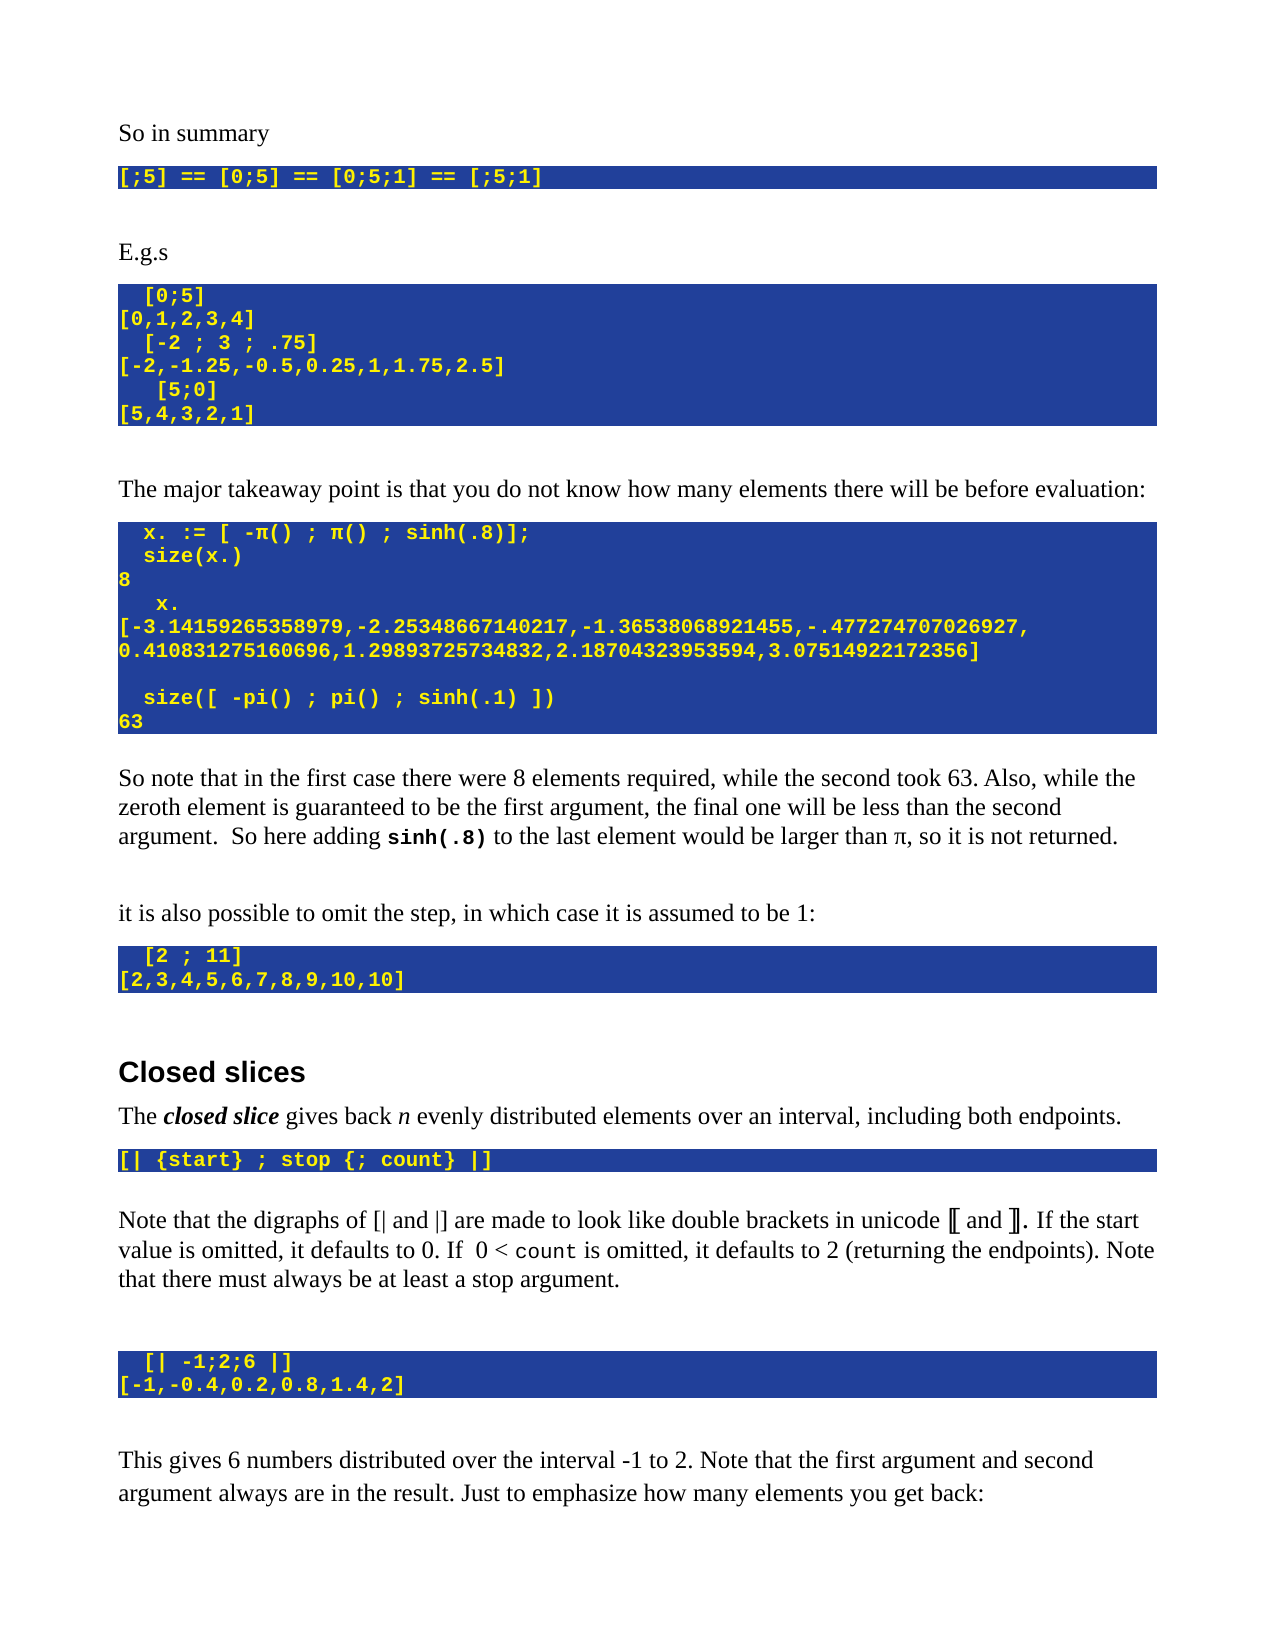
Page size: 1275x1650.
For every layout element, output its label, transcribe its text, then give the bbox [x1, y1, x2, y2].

text [0,1,2,3,4] [118, 308, 1157, 332]
text x. := [ -π() ; π() ; sinh(.8)]; [118, 522, 1157, 545]
text The major takeaway point is that you do not know how many elements there will be before evaluation: [118, 474, 1157, 503]
text 8 [118, 569, 1157, 593]
text [| {start} ; stop {; count} |] [118, 1149, 1157, 1172]
text size([ -pi() ; pi() ; sinh(.1) ]) [118, 687, 1157, 711]
text it is also possible to omit the step, in which case it is assumed to be 1: [118, 898, 1157, 927]
text [5,4,3,2,1] [118, 403, 1157, 426]
text E.g.s [118, 237, 1157, 266]
subtitle Closed slices [118, 1055, 1157, 1089]
text x. [118, 593, 1157, 616]
text So note that in the first case there were 8 elements required, while the second took 63. Also, while the zeroth element is guaranteed to be the first argument, the final one will be less than the second argument. So here adding sinh(.8) to the last element would be larger than π, so it is not returned. [118, 763, 1157, 850]
text The closed slice gives back n evenly distributed elements over an interval, including both endpoints. [118, 1101, 1157, 1130]
text [;5] == [0;5] == [0;5;1] == [;5;1] [118, 166, 1157, 189]
text [| -1;2;6 |] [118, 1351, 1157, 1374]
text So in summary [118, 118, 1157, 147]
text [2,3,4,5,6,7,8,9,10,10] [118, 969, 1157, 993]
text [-2 ; 3 ; .75] [118, 332, 1157, 356]
text 0.410831275160696,1.29893725734832,2.18704323953594,3.07514922172356] [118, 640, 1157, 663]
text [2 ; 11] [118, 946, 1157, 969]
text [5;0] [118, 379, 1157, 403]
text [0;5] [118, 284, 1157, 308]
text [-1,-0.4,0.2,0.8,1.4,2] [118, 1374, 1157, 1398]
text size(x.) [118, 545, 1157, 569]
text 63 [118, 711, 1157, 734]
text [-3.14159265358979,-2.25348667140217,-1.36538068921455,-.477274707026927, [118, 616, 1157, 640]
text Note that the digraphs of [| and |] are made to look like double brackets in unicode ⟦ and ⟧. If the start value is omitted, it defaults to 0. If 0 < count is omitted, it defaults to 2 (returning the endpoints). Note that there must always be at least a stop argument. [118, 1201, 1157, 1293]
text This gives 6 numbers distributed over the interval -1 to 2. Note that the first argument and second argument always are in the result. Just to emphasize how many elements you get back: [118, 1446, 1157, 1507]
text [-2,-1.25,-0.5,0.25,1,1.75,2.5] [118, 356, 1157, 379]
